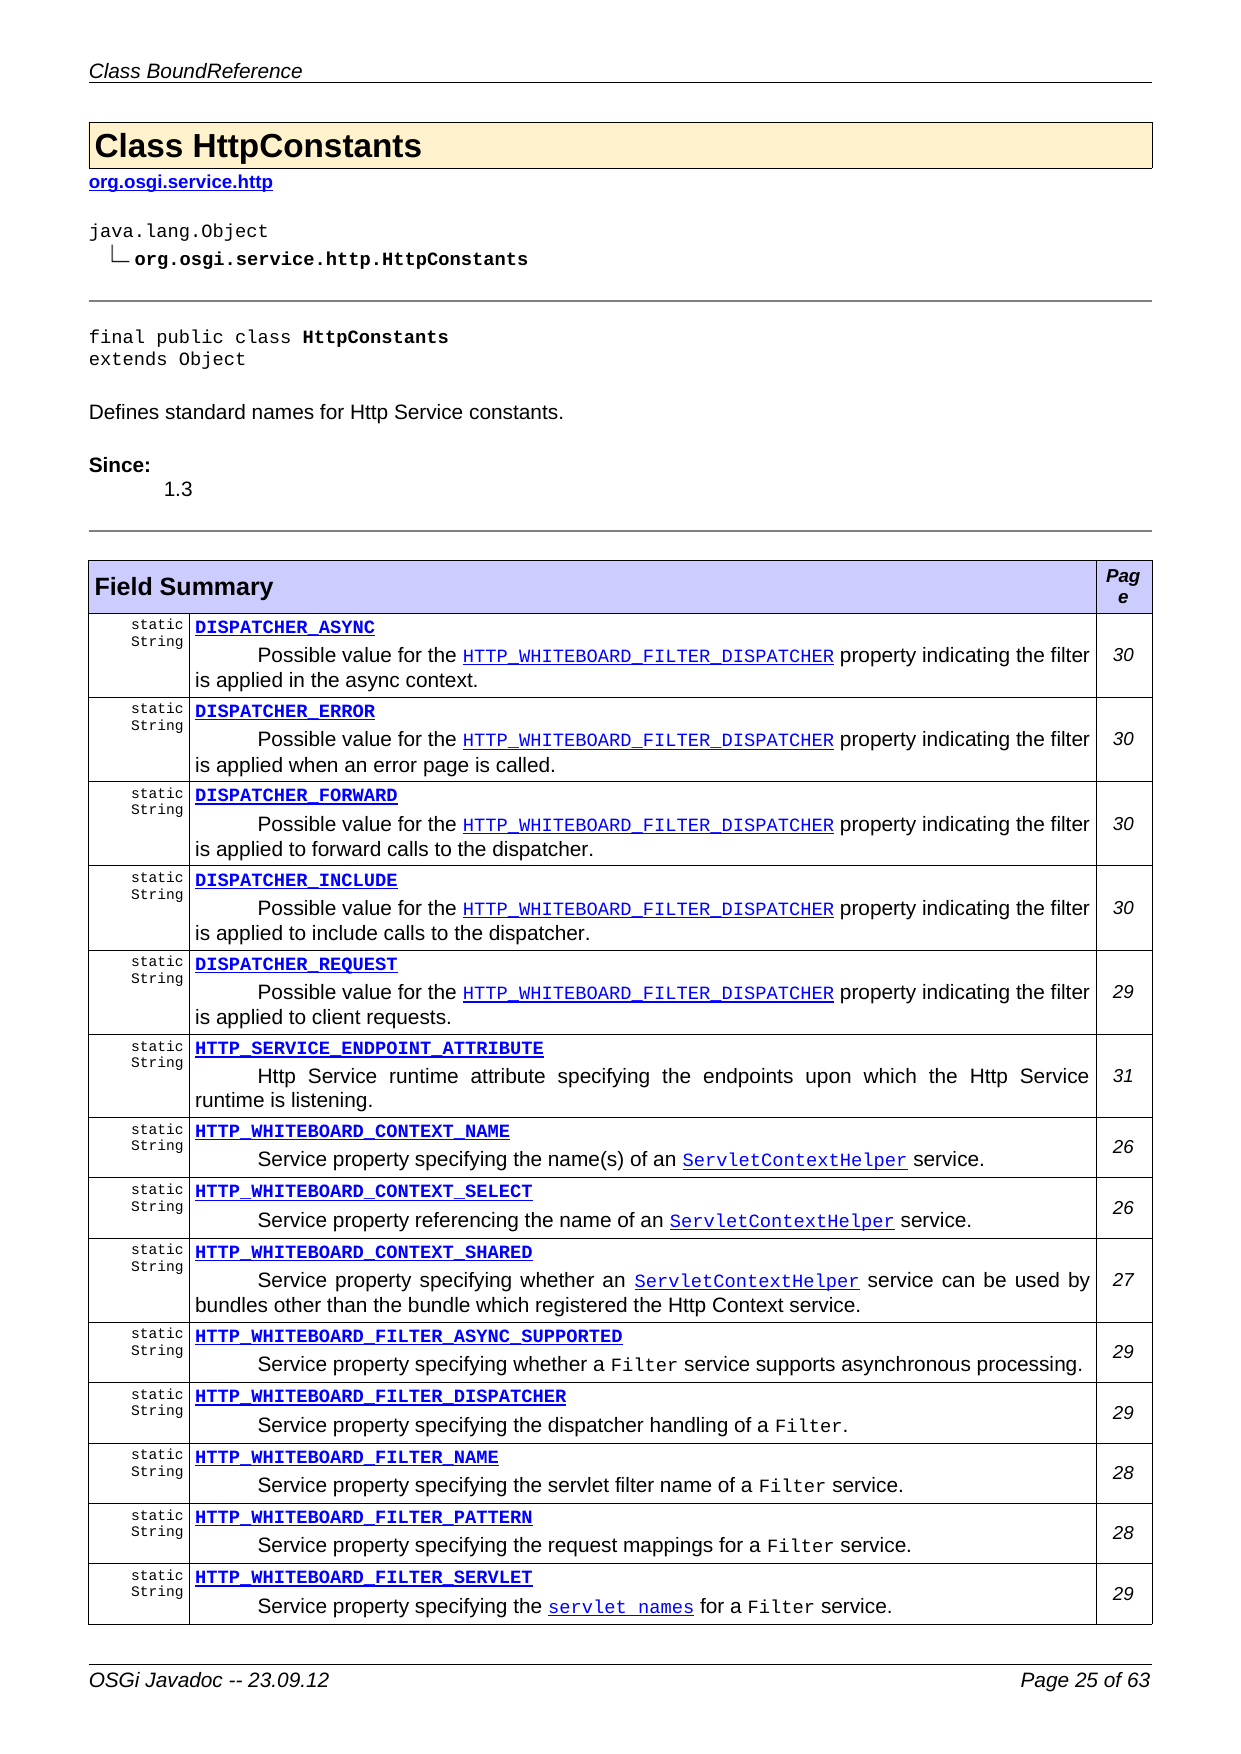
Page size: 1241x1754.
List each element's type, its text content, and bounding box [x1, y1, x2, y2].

table_cell 28 [1097, 1564, 1152, 1623]
table_cell DISPATCHER_FORWARD Possible value for the HTTP_WHITEBOARD_FILTER_DISPATCHER property indicating the filter is applied to forward calls to the dispatcher. [190, 782, 1096, 865]
text org.osgi.service.http.HttpConstants [88, 243, 1152, 271]
table_cell 29 [1097, 866, 1152, 950]
table_cell 28 [1097, 1444, 1152, 1503]
table_cell HTTP_WHITEBOARD_CONTEXT_SELECT Service property referencing the name of an ServletContextHelper service. [190, 1178, 1096, 1238]
table_cell static String [89, 698, 189, 781]
text Defines standard names for Http Service constants. [88, 400, 1152, 424]
table_cell DISPATCHER_ASYNC Possible value for the HTTP_WHITEBOARD_FILTER_DISPATCHER property indicating the filter is applied in the async context. [190, 614, 1096, 697]
table_cell 29 [1097, 782, 1152, 865]
table_cell static String [89, 1323, 189, 1382]
text 1.3 [163, 477, 1152, 501]
table_cell HTTP_WHITEBOARD_FILTER_DISPATCHER Service property specifying the dispatcher handling of a Filter. [190, 1383, 1096, 1442]
table_cell 29 [1097, 1323, 1152, 1382]
text java.lang.Object [88, 222, 1152, 243]
table_cell DISPATCHER_REQUEST Possible value for the HTTP_WHITEBOARD_FILTER_DISPATCHER property indicating the filter is applied to client requests. [190, 951, 1096, 1034]
table_cell static String [89, 951, 189, 1034]
table_cell static String [89, 1239, 189, 1322]
table_cell DISPATCHER_INCLUDE Possible value for the HTTP_WHITEBOARD_FILTER_DISPATCHER property indicating the filter is applied to include calls to the dispatcher. [190, 866, 1096, 950]
table_cell DISPATCHER_ERROR Possible value for the HTTP_WHITEBOARD_FILTER_DISPATCHER property indicating the filter is applied when an error page is called. [190, 698, 1096, 781]
table_cell HTTP_WHITEBOARD_FILTER_SERVLET Service property specifying the servlet names for a Filter service. [190, 1564, 1096, 1623]
table_cell 26 [1097, 1118, 1152, 1177]
table_cell static String [89, 1444, 189, 1503]
table_cell static String [89, 614, 189, 697]
table_cell 30 [1097, 698, 1152, 781]
table_cell static String [89, 1383, 189, 1442]
table_cell HTTP_WHITEBOARD_CONTEXT_NAME Service property specifying the name(s) of an ServletContextHelper service. [190, 1118, 1096, 1177]
table_cell 26 [1097, 1178, 1152, 1238]
table_cell HTTP_WHITEBOARD_FILTER_NAME Service property specifying the servlet filter name of a Filter service. [190, 1444, 1096, 1503]
table_header Field Summary [89, 561, 1096, 613]
text final public class HttpConstants [88, 328, 1152, 349]
text extends Object [88, 349, 1152, 371]
table_cell static String [89, 1035, 189, 1117]
table_cell HTTP_SERVICE_ENDPOINT_ATTRIBUTE Http Service runtime attribute specifying the endpoints upon which the Http Service runtime is listening. [190, 1035, 1096, 1117]
table_cell static String [89, 1118, 189, 1177]
table_cell HTTP_WHITEBOARD_CONTEXT_SHARED Service property specifying whether an ServletContextHelper service can be used by bundles other than the bundle which registered the Http Context service. [190, 1239, 1096, 1322]
table_cell 30 [1097, 614, 1152, 697]
picture [111, 243, 135, 266]
table_cell 26 [1097, 1239, 1152, 1322]
table_cell static String [89, 1564, 189, 1623]
text org.osgi.service.http [88, 171, 1152, 193]
table_cell static String [89, 866, 189, 950]
table_cell 28 [1097, 1504, 1152, 1563]
table_cell 30 [1097, 1035, 1152, 1117]
table_cell HTTP_WHITEBOARD_FILTER_ASYNC_SUPPORTED Service property specifying whether a Filter service supports asynchronous processing. [190, 1323, 1096, 1382]
table_cell 29 [1097, 1383, 1152, 1442]
table_cell static String [89, 782, 189, 865]
table_cell HTTP_WHITEBOARD_FILTER_PATTERN Service property specifying the request mappings for a Filter service. [190, 1504, 1096, 1563]
table_cell static String [89, 1504, 189, 1563]
text Since: [88, 453, 1152, 477]
table_cell static String [89, 1178, 189, 1238]
table_cell 29 [1097, 951, 1152, 1034]
table_header Page [1097, 561, 1152, 613]
subtitle Class HttpConstants [90, 123, 1152, 168]
